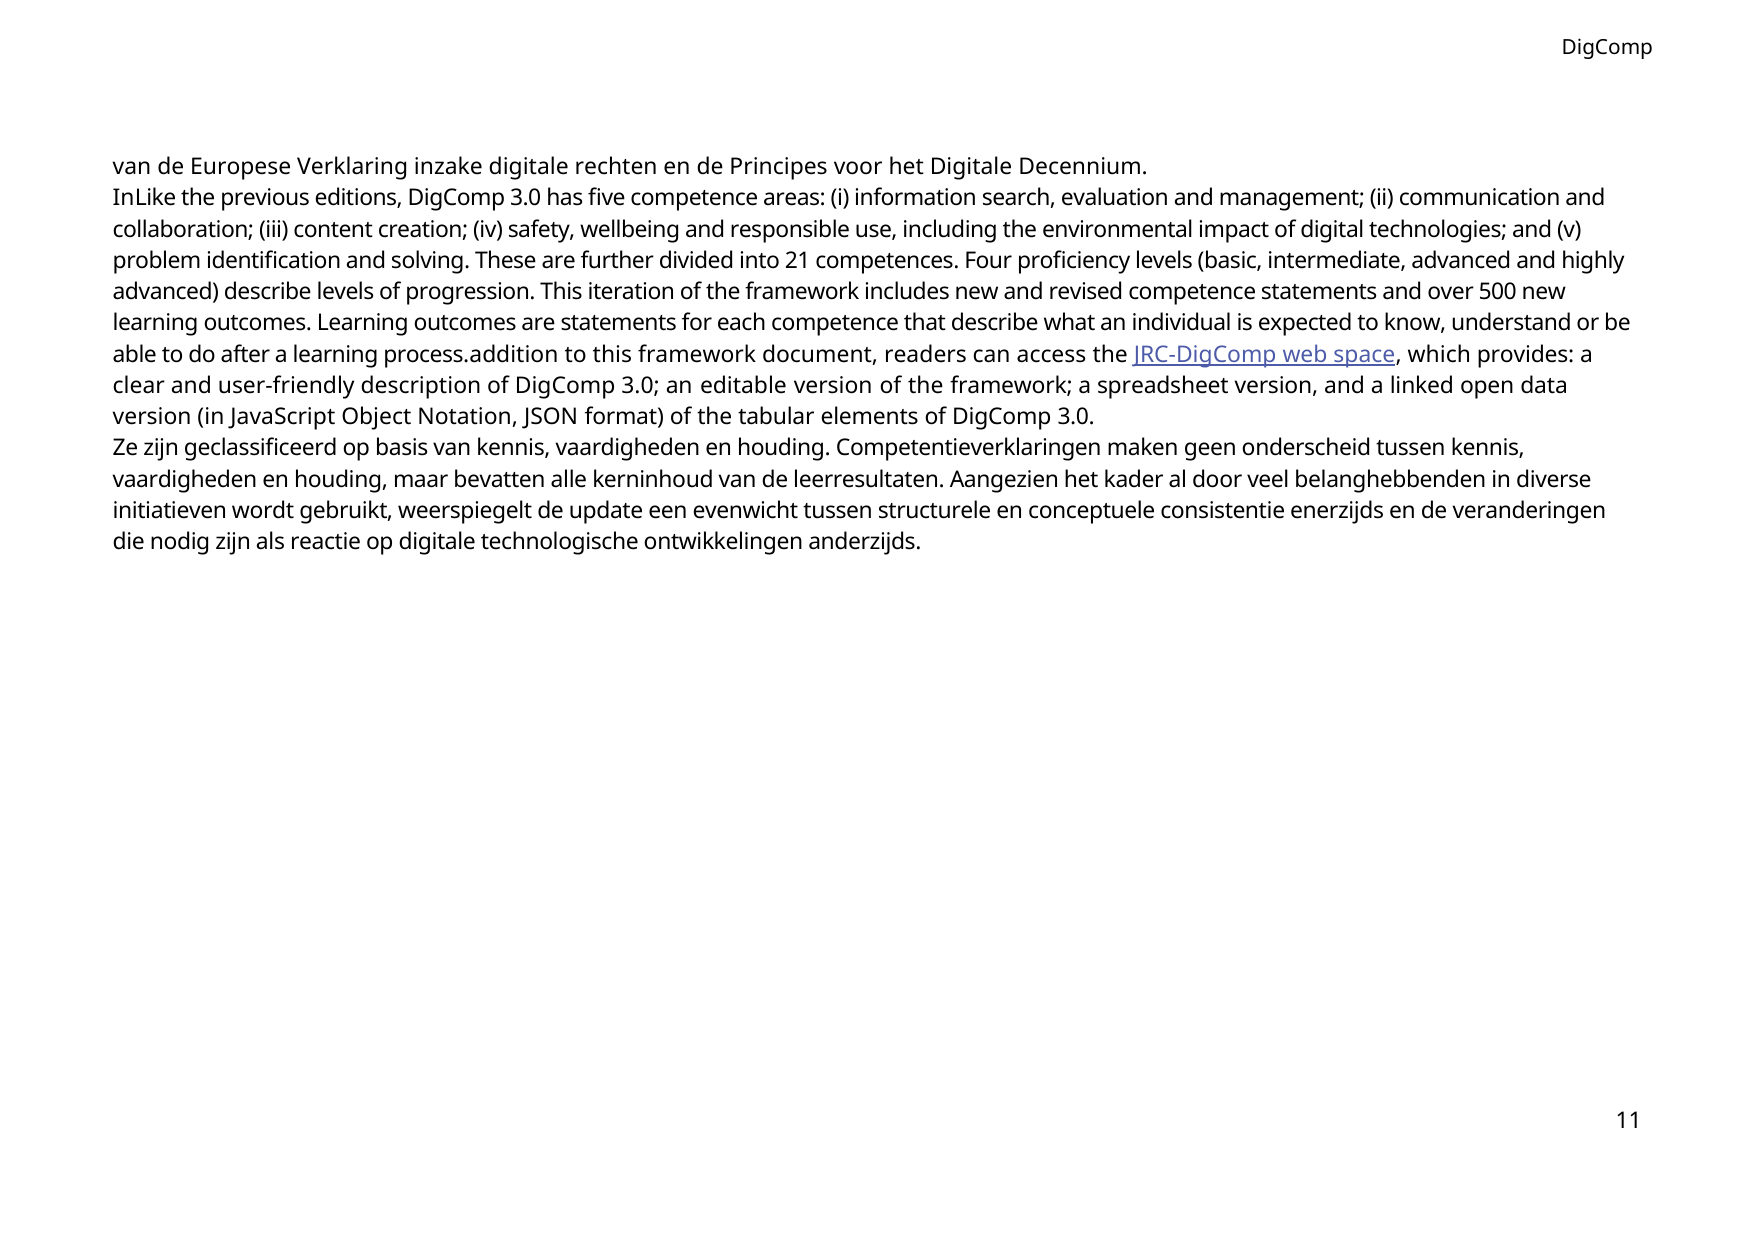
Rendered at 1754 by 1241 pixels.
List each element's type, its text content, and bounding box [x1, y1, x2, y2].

text van de Europese Verklaring inzake digitale rechten en de Principes voor het Digitale Decennium. [112, 150, 1641, 181]
text InLike the previous editions, DigComp 3.0 has five competence areas: (i) information search, evaluation and management; (ii) communication and collaboration; (iii) content creation; (iv) safety, wellbeing and responsible use, including the environmental impact of digital technologies; and (v) problem identification and solving. These are further divided into 21 competences. Four proficiency levels (basic, intermediate, advanced and highly advanced) describe levels of progression. This iteration of the framework includes new and revised competence statements and over 500 new learning outcomes. Learning outcomes are statements for each competence that describe what an individual is expected to know, understand or be able to do after a learning process.addition to this framework document, readers can access the JRC-DigComp web space, which provides: a clear and user-friendly description of DigComp 3.0; an editable version of the framework; a spreadsheet version, and a linked open data version (in JavaScript Object Notation, JSON format) of the tabular elements of DigComp 3.0. [112, 181, 1641, 431]
text Ze zijn geclassificeerd op basis van kennis, vaardigheden en houding. Competentieverklaringen maken geen onderscheid tussen kennis, vaardigheden en houding, maar bevatten alle kerninhoud van de leerresultaten. Aangezien het kader al door veel belanghebbenden in diverse initiatieven wordt gebruikt, weerspiegelt de update een evenwicht tussen structurele en conceptuele consistentie enerzijds en de veranderingen die nodig zijn als reactie op digitale technologische ontwikkelingen anderzijds. [112, 431, 1641, 556]
